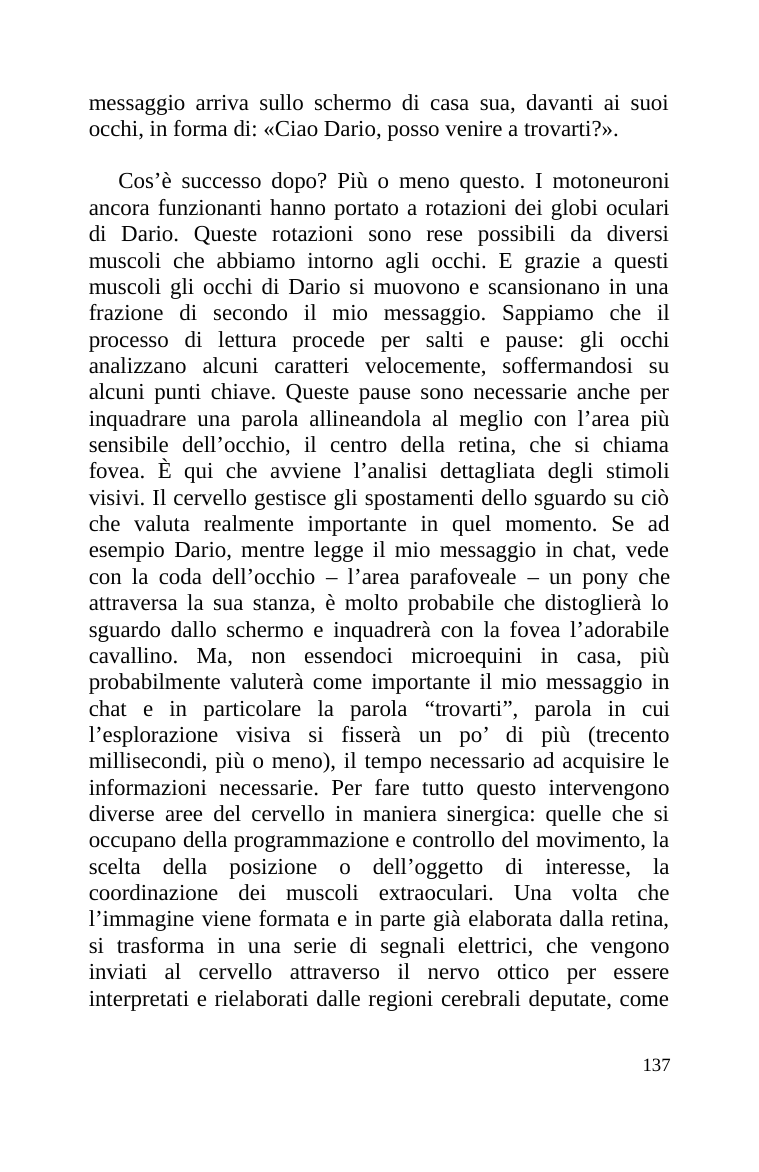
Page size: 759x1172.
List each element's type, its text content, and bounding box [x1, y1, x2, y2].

text messaggio arriva sullo schermo di casa sua, davanti ai suoi occhi, in forma di: «Ciao Dario, posso venire a trovarti?». [88, 88, 670, 141]
text Cos’è successo dopo? Più o meno questo. I motoneuroni ancora funzionanti hanno portato a rotazioni dei globi oculari di Dario. Queste rotazioni sono rese possibili da diversi muscoli che abbiamo intorno agli occhi. E grazie a questi muscoli gli occhi di Dario si muovono e scansionano in una frazione di secondo il mio messaggio. Sappiamo che il processo di lettura procede per salti e pause: gli occhi analizzano alcuni caratteri velocemente, soffermandosi su alcuni punti chiave. Queste pause sono necessarie anche per inquadrare una parola allineandola al meglio con l’area più sensibile dell’occhio, il centro della retina, che si chiama fovea. È qui che avviene l’analisi dettagliata degli stimoli visivi. Il cervello gestisce gli spostamenti dello sguardo su ciò che valuta realmente importante in quel momento. Se ad esempio Dario, mentre legge il mio messaggio in chat, vede con la coda dell’occhio ‒ l’area parafoveale ‒ un pony che attraversa la sua stanza, è molto probabile che distoglierà lo sguardo dallo schermo e inquadrerà con la fovea l’adorabile cavallino. Ma, non essendoci microequini in casa, più probabilmente valuterà come importante il mio messaggio in chat e in particolare la parola “trovarti”, parola in cui l’esplorazione visiva si fisserà un po’ di più (trecento millisecondi, più o meno), il tempo necessario ad acquisire le informazioni necessarie. Per fare tutto questo intervengono diverse aree del cervello in maniera sinergica: quelle che si occupano della programmazione e controllo del movimento, la scelta della posizione o dell’oggetto di interesse, la coordinazione dei muscoli extraoculari. Una volta che l’immagine viene formata e in parte già elaborata dalla retina, si trasforma in una serie di segnali elettrici, che vengono inviati al cervello attraverso il nervo ottico per essere interpretati e rielaborati dalle regioni cerebrali deputate, come [88, 168, 670, 1011]
